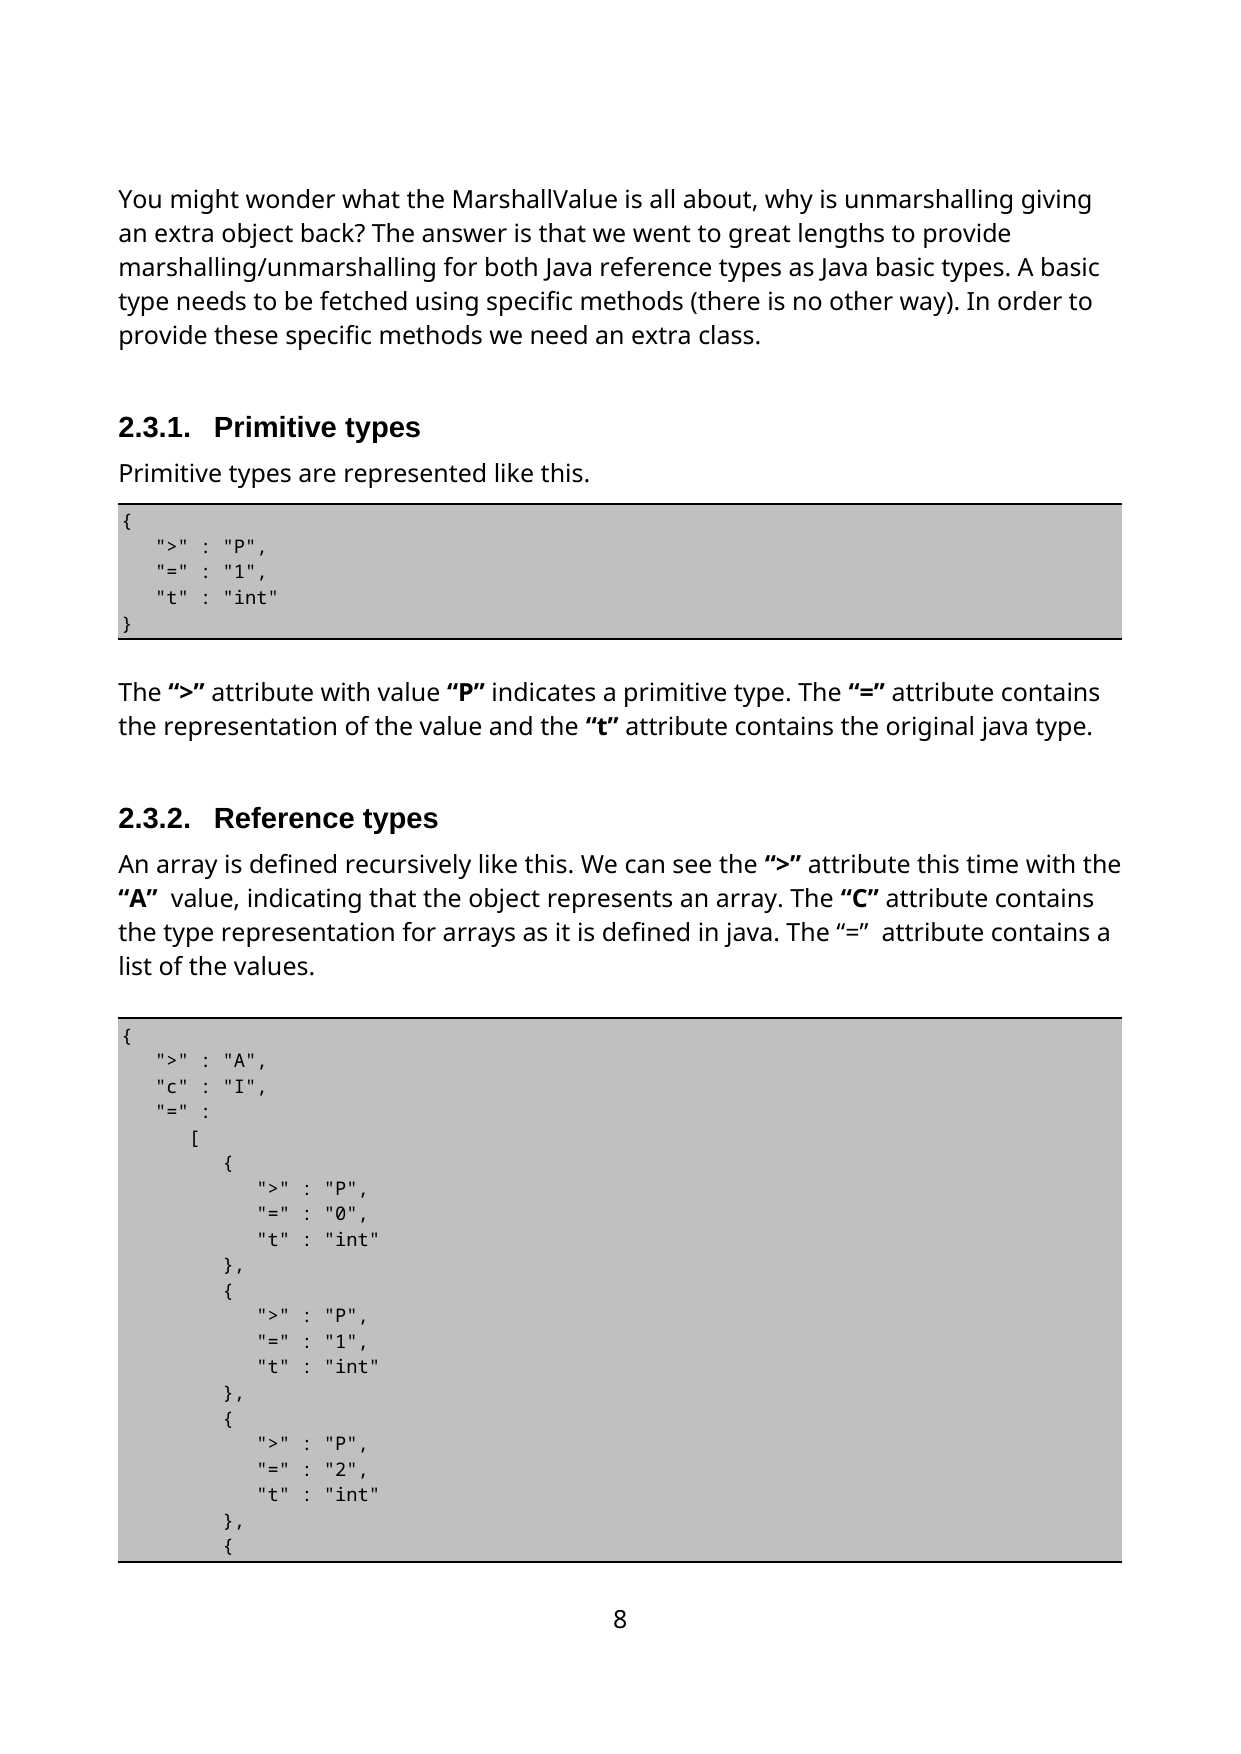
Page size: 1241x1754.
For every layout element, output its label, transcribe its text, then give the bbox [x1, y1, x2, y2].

text { [118, 1272, 1122, 1298]
text "=" : "0", [118, 1196, 1122, 1221]
subtitle Reference types [118, 802, 1122, 834]
text ">" : "P", [118, 528, 1122, 554]
text ">" : "P", [118, 1170, 1122, 1196]
text }, [118, 1502, 1122, 1527]
text ">" : "P", [118, 1298, 1122, 1323]
text { [118, 505, 1122, 528]
text { [118, 1527, 1122, 1561]
text { [118, 1400, 1122, 1425]
text }, [118, 1247, 1122, 1272]
subtitle Primitive types [118, 411, 1122, 444]
text { [118, 1144, 1122, 1170]
text }, [118, 1374, 1122, 1400]
text "t" : "int" [118, 1476, 1122, 1502]
text "t" : "int" [118, 1349, 1122, 1374]
text "t" : "int" [118, 1221, 1122, 1247]
text Primitive types are represented like this. [118, 456, 1122, 490]
text { [118, 1019, 1122, 1042]
text "t" : "int" [118, 579, 1122, 605]
text The “>” attribute with value “P” indicates a primitive type. The “=” attribute contains the representation of the value and the “t” attribute contains the original java type. [118, 674, 1122, 742]
text } [118, 605, 1122, 638]
text "=" : "2", [118, 1451, 1122, 1476]
text ">" : "P", [118, 1425, 1122, 1451]
text You might wonder what the MarshallValue is all about, why is unmarshalling giving an extra object back? The answer is that we went to great lengths to provide marshalling/unmarshalling for both Java reference types as Java basic types. A basic type needs to be fetched using specific methods (there is no other way). In order to provide these specific methods we need an extra class. [118, 182, 1122, 352]
text ">" : "A", [118, 1042, 1122, 1068]
text "=" : [118, 1093, 1122, 1119]
text "=" : "1", [118, 554, 1122, 579]
text An array is defined recursively like this. We can see the “>” attribute this time with the “A” value, indicating that the object represents an array. The “C” attribute contains the type representation for arrays as it is defined in java. The “=” attribute contains a list of the values. [118, 847, 1122, 983]
text "c" : "I", [118, 1068, 1122, 1093]
text "=" : "1", [118, 1323, 1122, 1349]
text [ [118, 1119, 1122, 1144]
